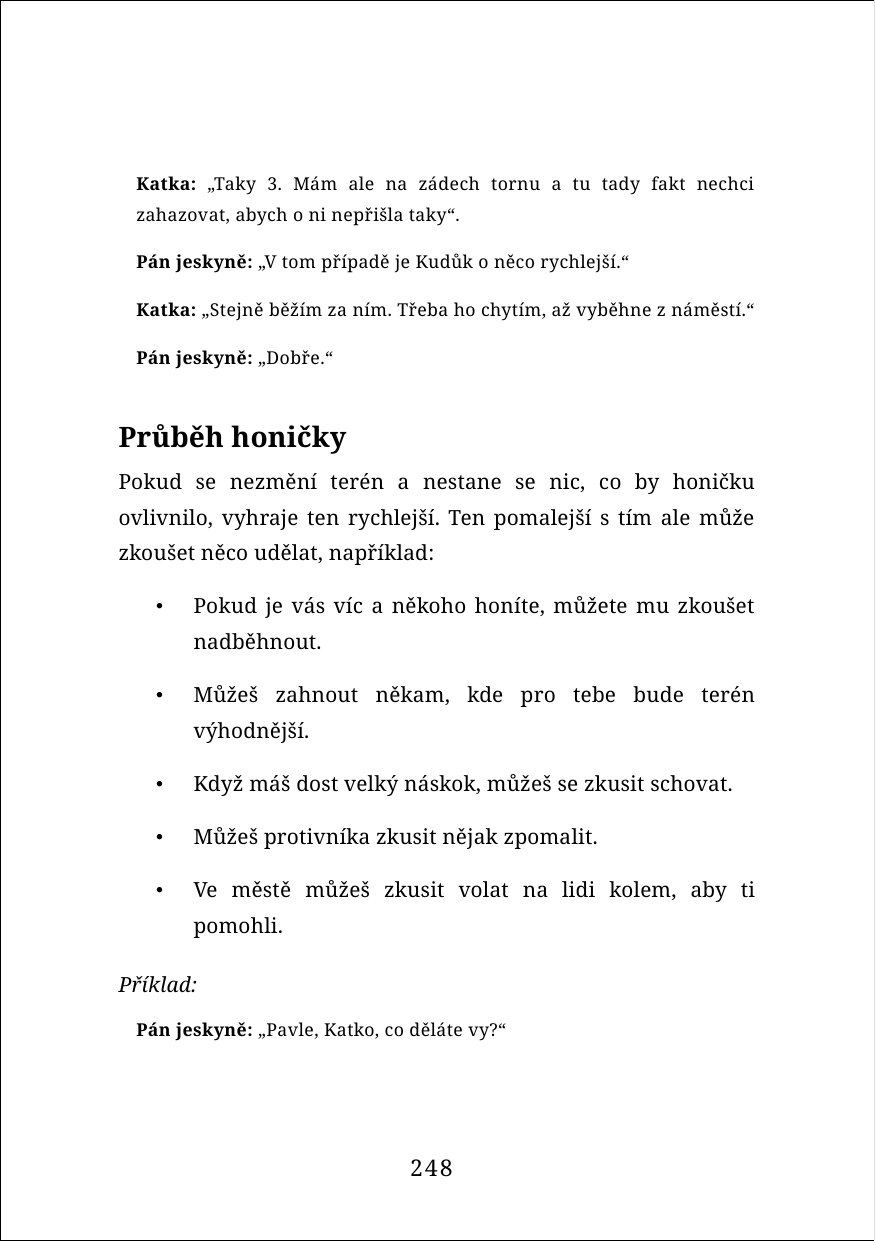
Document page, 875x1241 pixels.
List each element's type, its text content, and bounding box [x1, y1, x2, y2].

text Katka: „Stejně běžím za ním. Třeba ho chytím, až vyběhne z náměstí.“ [136, 298, 756, 322]
list Můžeš protivníka zkusit nějak zpomalit. [156, 822, 756, 851]
text Pán jeskyně: „Dobře.“ [136, 346, 756, 370]
text Pán jeskyně: „V tom případě je Kudůk o něco rychlejší.“ [136, 250, 756, 274]
list Můžeš zahnout někam, kde pro tebe bude terén výhodnější. [156, 680, 756, 744]
list Když máš dost velký náskok, můžeš se zkusit schovat. [156, 769, 756, 798]
subtitle Průběh honičky [118, 417, 756, 456]
text Pán jeskyně: „Pavle, Katko, co děláte vy?“ [136, 1018, 756, 1042]
text Katka: „Taky 3. Mám ale na zádech tornu a tu tady fakt nechci zahazovat, abych o ni nepřišla taky“. [136, 172, 756, 226]
text Pokud se nezmění terén a nestane se nic, co by honičku ovlivnilo, vyhraje ten rychlejší. Ten pomalejší s tím ale může zkoušet něco udělat, například: [118, 467, 756, 567]
list Ve městě můžeš zkusit volat na lidi kolem, aby ti pomohli. [156, 876, 756, 939]
text Příklad: [118, 970, 756, 999]
list Pokud je vás víc a někoho honíte, můžete mu zkoušet nadběhnout. [156, 592, 756, 656]
